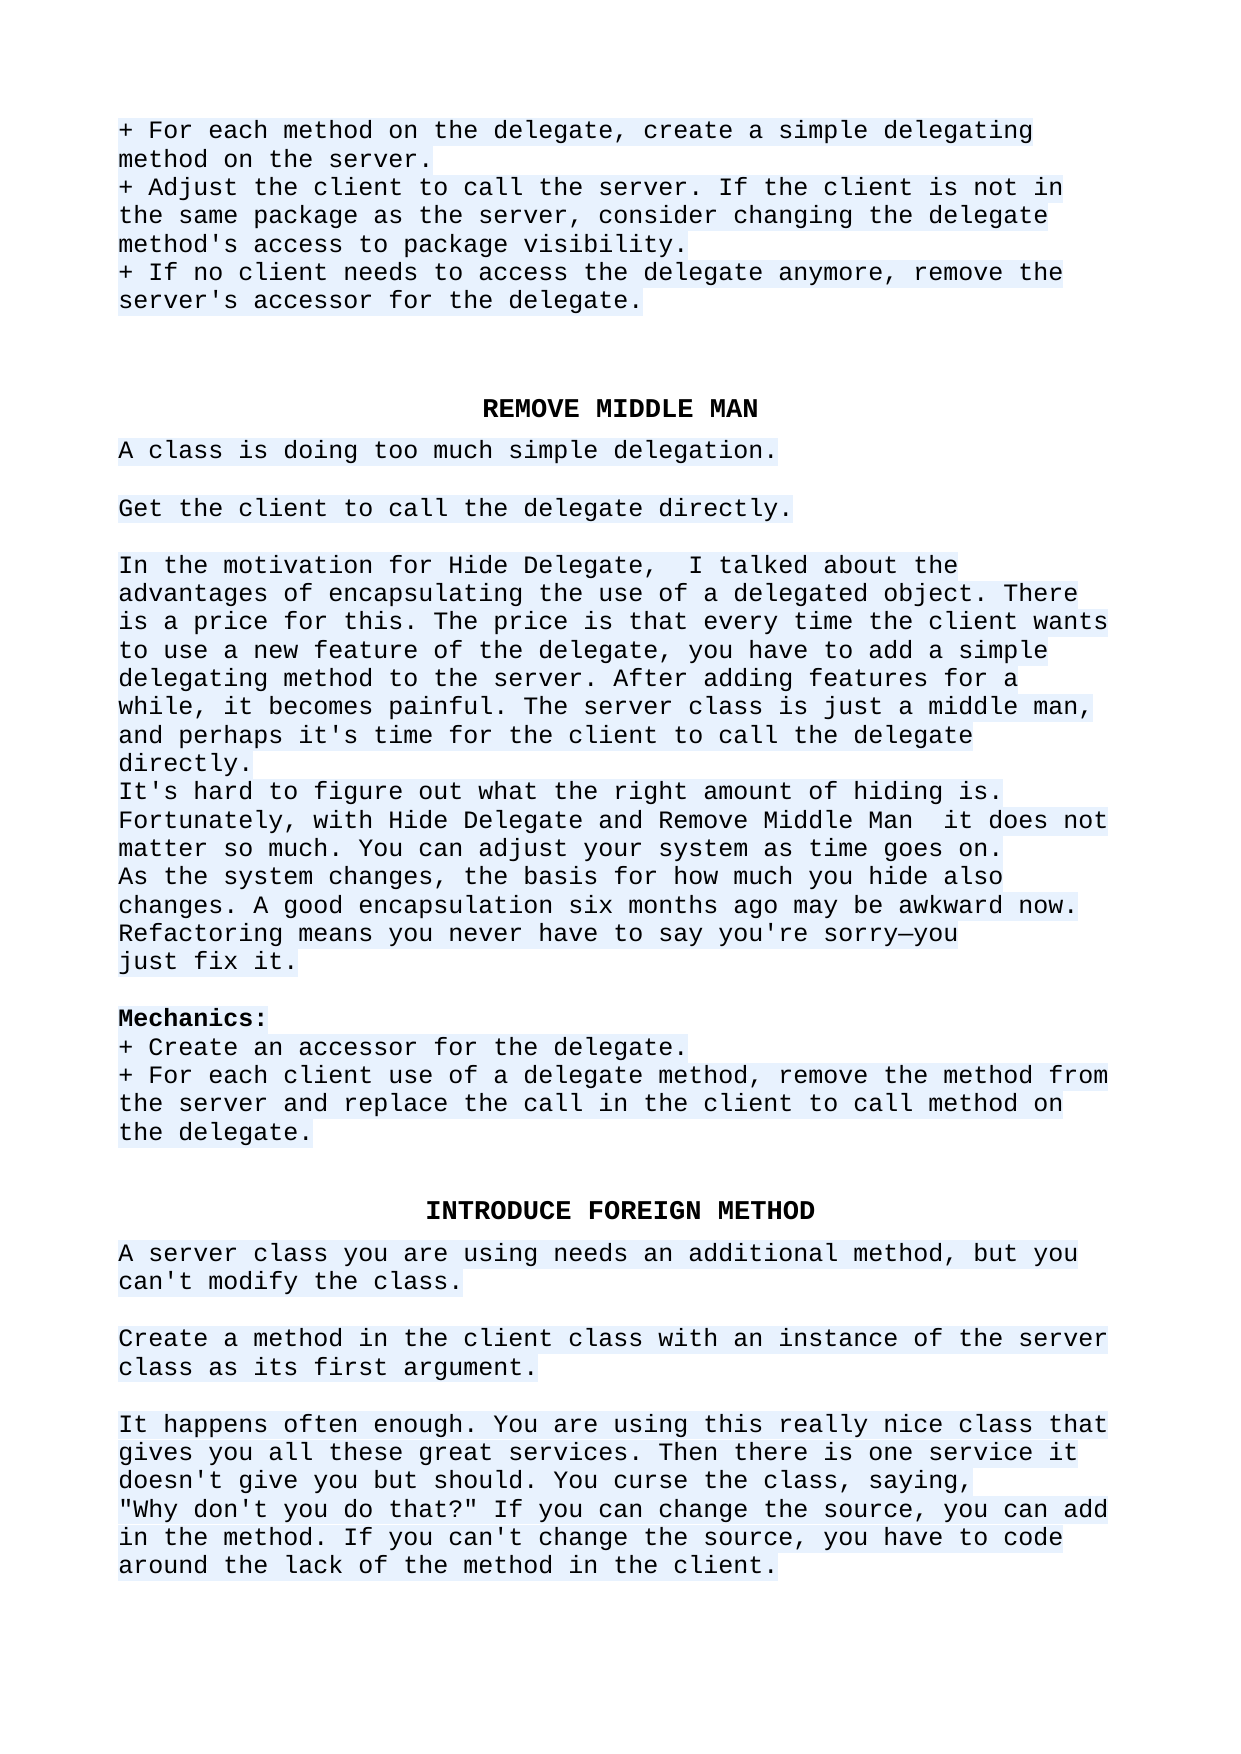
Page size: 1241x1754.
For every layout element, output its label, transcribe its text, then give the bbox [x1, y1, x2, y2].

text + Create an accessor for the delegate. [118, 1034, 1122, 1063]
text In the motivation for Hide Delegate, I talked about the advantages of encapsulating the use of a delegated object. There is a price for this. The price is that every time the client wants to use a new feature of the delegate, you have to add a simple delegating method to the server. After adding features for a while, it becomes painful. The server class is just a middle man, and perhaps it's time for the client to call the delegate directly. [118, 552, 1122, 779]
text + If no client needs to access the delegate anymore, remove the server's accessor for the delegate. [118, 260, 1122, 316]
text Get the client to call the delegate directly. [118, 495, 1122, 523]
text A class is doing too much simple delegation. [118, 438, 1122, 466]
text + Adjust the client to call the server. If the client is not in the same package as the server, consider changing the delegate method's access to package visibility. [118, 175, 1122, 260]
text It happens often enough. You are using this really nice class that gives you all these great services. Then there is one service it doesn't give you but should. You curse the class, saying, [118, 1411, 1122, 1496]
text + For each method on the delegate, create a simple delegating method on the server. [118, 118, 1122, 175]
text It's hard to figure out what the right amount of hiding is. Fortunately, with Hide Delegate and Remove Middle Man it does not matter so much. You can adjust your system as time goes on. [118, 779, 1122, 864]
text Mechanics: [118, 1006, 1122, 1034]
subtitle INTRODUCE FOREIGN METHOD [118, 1197, 1122, 1228]
text "Why don't you do that?" If you can change the source, you can add in the method. If you can't change the source, you have to code around the lack of the method in the client. [118, 1496, 1122, 1581]
text + For each client use of a delegate method, remove the method from the server and replace the call in the client to call method on the delegate. [118, 1063, 1122, 1148]
subtitle REMOVE MIDDLE MAN [118, 395, 1122, 426]
text As the system changes, the basis for how much you hide also changes. A good encapsulation six months ago may be awkward now. Refactoring means you never have to say you're sorry—you [118, 864, 1122, 949]
text A server class you are using needs an additional method, but you can't modify the class. [118, 1240, 1122, 1297]
text just fix it. [118, 949, 1122, 977]
text Create a method in the client class with an instance of the server class as its first argument. [118, 1326, 1122, 1382]
